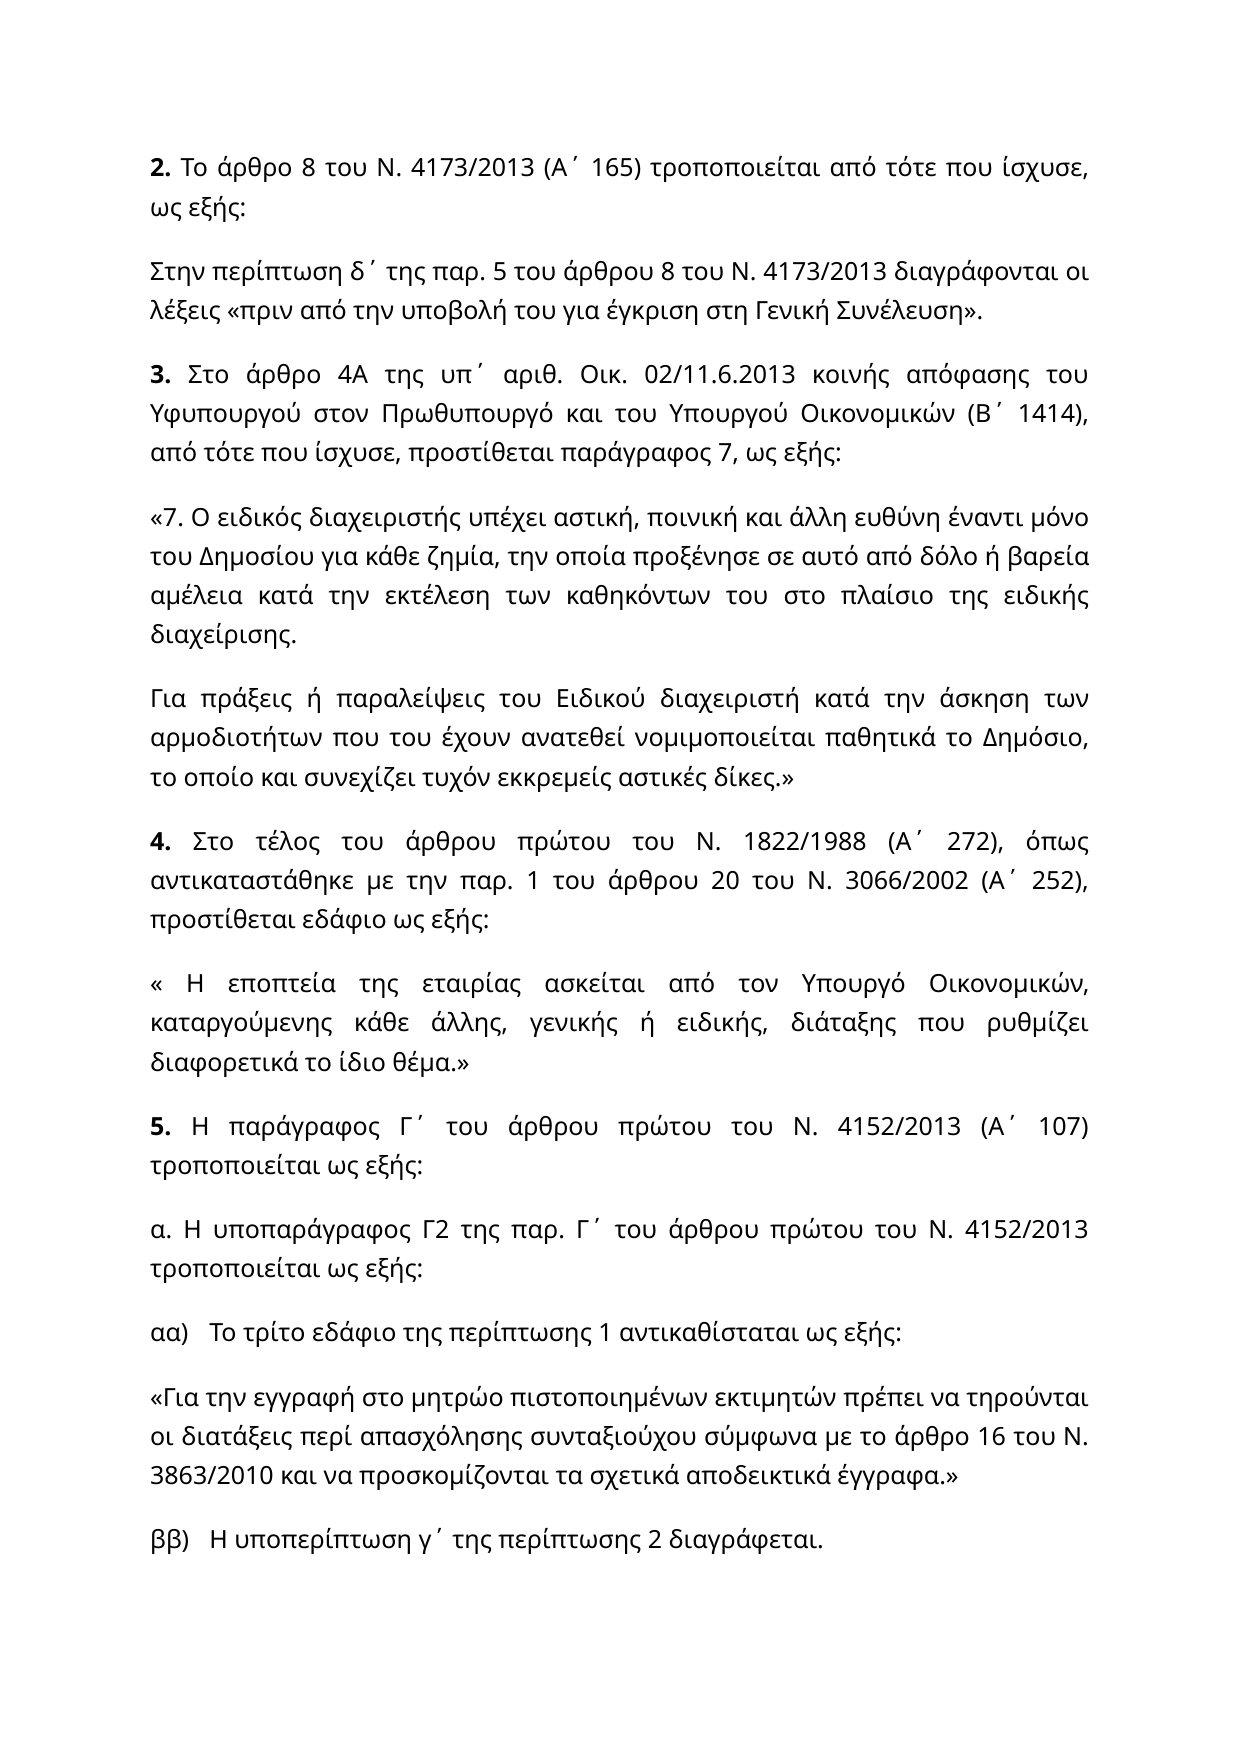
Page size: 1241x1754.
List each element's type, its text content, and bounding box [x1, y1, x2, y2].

text 3. Στο άρθρο 4Α της υπ΄ αριθ. Οικ. 02/11.6.2013 κοινής απόφασης του Υφυπουργού στον Πρωθυπουργό και του Υπουργού Οικονομικών (Β΄ 1414), από τότε που ίσχυσε, προστίθεται παράγραφος 7, ως εξής: [150, 357, 1090, 469]
text Για πράξεις ή παραλείψεις του Ειδικού διαχειριστή κατά την άσκηση των αρμοδιοτήτων που του έχουν ανατεθεί νομιμοποιείται παθητικά το Δημόσιο, το οποίο και συνεχίζει τυχόν εκκρεμείς αστικές δίκες.» [150, 681, 1090, 793]
list αα) Το τρίτο εδάφιο της περίπτωσης 1 αντικαθίσταται ως εξής: [150, 1315, 1090, 1349]
text « Η εποπτεία της εταιρίας ασκείται από τον Υπουργό Οικονομικών, καταργούμενης κάθε άλλης, γενικής ή ειδικής, διάταξης που ρυθμίζει διαφορετικά το ίδιο θέμα.» [150, 966, 1090, 1078]
text 2. Το άρθρο 8 του Ν. 4173/2013 (Α΄ 165) τροποποιείται από τότε που ίσχυσε, ως εξής: [150, 150, 1090, 223]
text 4. Στο τέλος του άρθρου πρώτου του Ν. 1822/1988 (Α΄ 272), όπως αντικαταστάθηκε με την παρ. 1 του άρθρου 20 του Ν. 3066/2002 (Α΄ 252), προστίθεται εδάφιο ως εξής: [150, 823, 1090, 936]
text 5. Η παράγραφος Γ΄ του άρθρου πρώτου του Ν. 4152/2013 (Α΄ 107) τροποποιείται ως εξής: [150, 1108, 1090, 1182]
text α. Η υποπαράγραφος Γ2 της παρ. Γ΄ του άρθρου πρώτου του Ν. 4152/2013 τροποποιείται ως εξής: [150, 1212, 1090, 1285]
text Στην περίπτωση δ΄ της παρ. 5 του άρθρου 8 του Ν. 4173/2013 διαγράφονται οι λέξεις «πριν από την υποβολή του για έγκριση στη Γενική Συνέλευση». [150, 253, 1090, 327]
list ββ) Η υποπερίπτωση γ΄ της περίπτωσης 2 διαγράφεται. [150, 1522, 1090, 1556]
text «Για την εγγραφή στο μητρώο πιστοποιημένων εκτιμητών πρέπει να τηρούνται οι διατάξεις περί απασχόλησης συνταξιούχου σύμφωνα με το άρθρο 16 του Ν. 3863/2010 και να προσκομίζονται τα σχετικά αποδεικτικά έγγραφα.» [150, 1379, 1090, 1492]
text «7. Ο ειδικός διαχειριστής υπέχει αστική, ποινική και άλλη ευθύνη έναντι μόνο του Δημοσίου για κάθε ζημία, την οποία προξένησε σε αυτό από δόλο ή βαρεία αμέλεια κατά την εκτέλεση των καθηκόντων του στο πλαίσιο της ειδικής διαχείρισης. [150, 499, 1090, 651]
